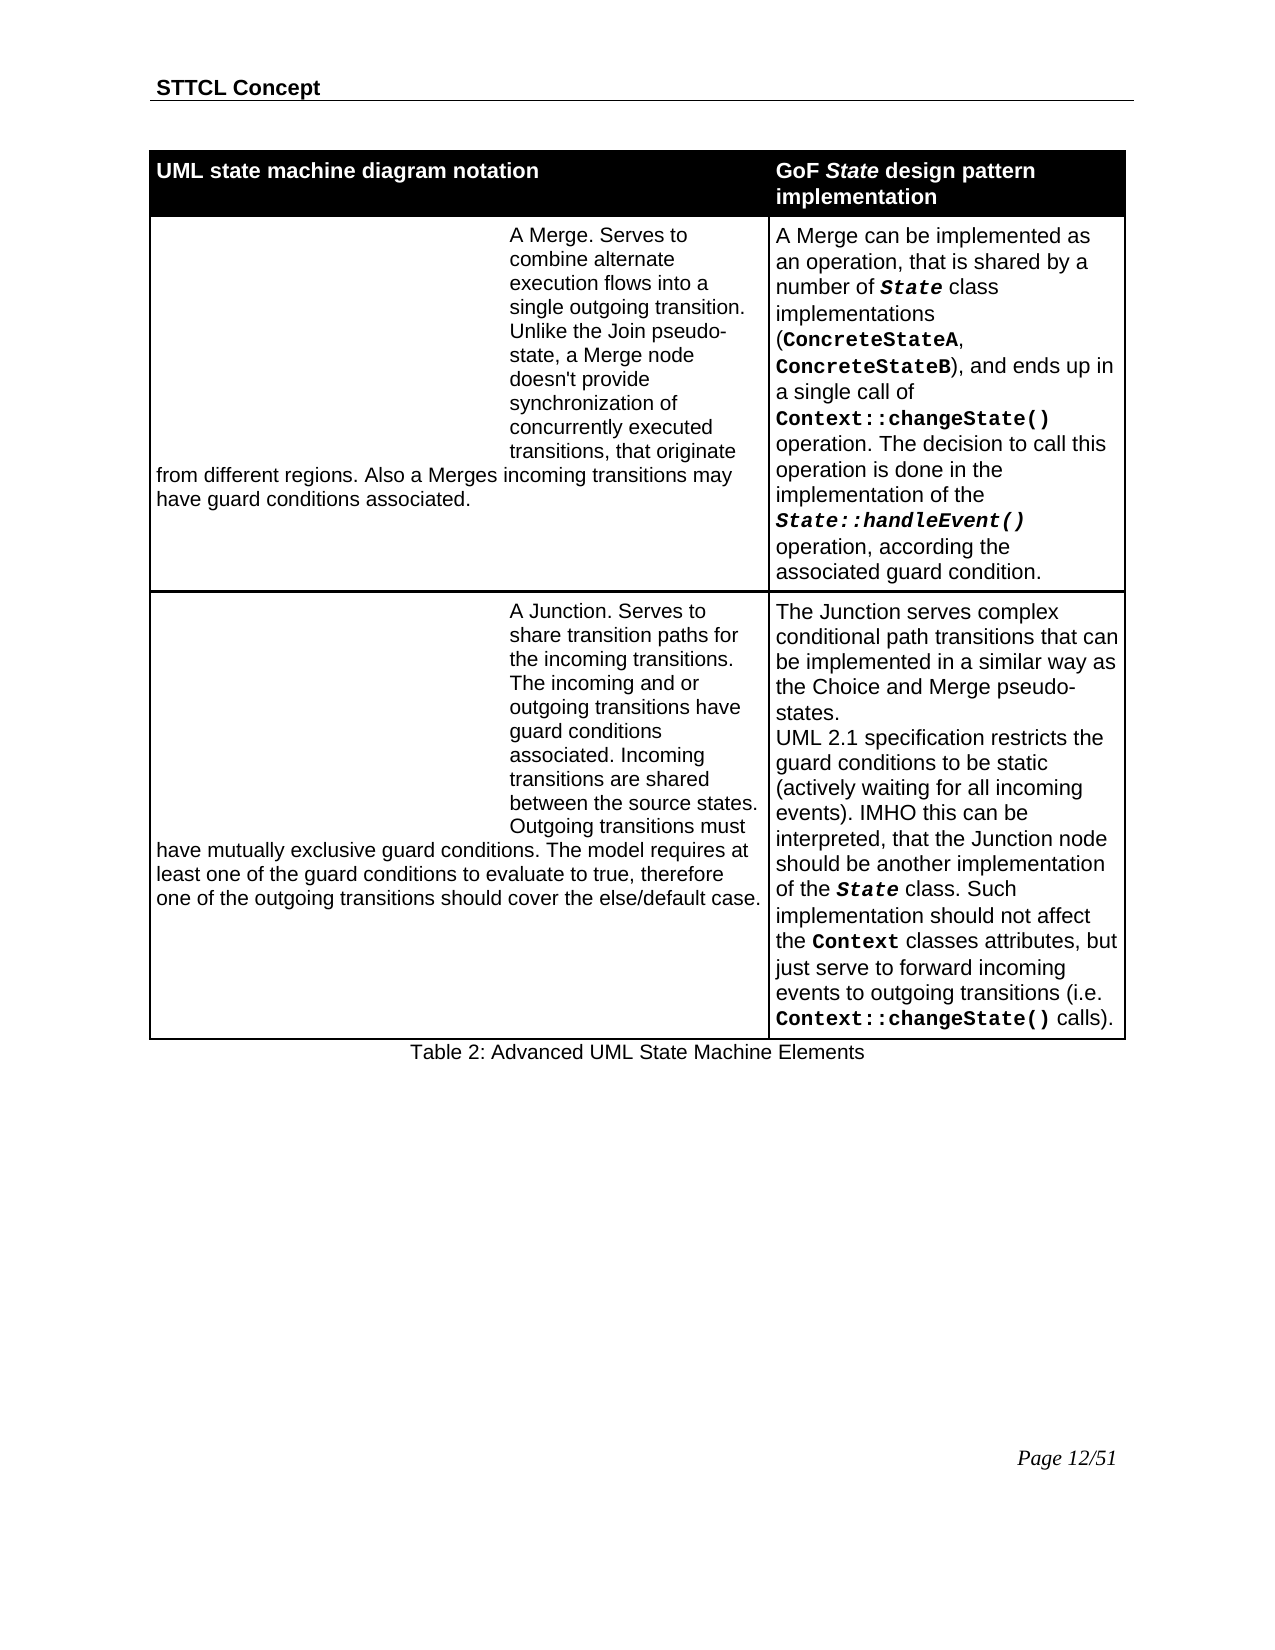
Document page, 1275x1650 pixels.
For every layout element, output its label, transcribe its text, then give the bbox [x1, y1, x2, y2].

text Table 2: Advanced UML State Machine Elements [150, 1040, 1125, 1064]
table_header GoF State design pattern implementation [770, 152, 1124, 215]
table_cell A Junction. Serves to share transition paths for the incoming transitions. The incoming and or outgoing transitions have guard conditions associated. Incoming transitions are shared between the source states. Outgoing transitions must have mutually exclusive guard conditions. The model requires at least one of the guard conditions to evaluate to true, therefore one of the outgoing transitions should cover the else/default case. [151, 593, 768, 1038]
table_cell The Junction serves complex conditional path transitions that can be implemented in a similar way as the Choice and Merge pseudo-states. UML 2.1 specification restricts the guard conditions to be static (actively waiting for all incoming events). IMHO this can be interpreted, that the Junction node should be another implementation of the State class. Such implementation should not affect the Context classes attributes, but just serve to forward incoming events to outgoing transitions (i.e. Context::changeState() calls). [770, 593, 1124, 1038]
table_cell A Merge can be implemented as an operation, that is shared by a number of State class implementations (ConcreteStateA, ConcreteStateB), and ends up in a single call of Context::changeState() operation. The decision to call this operation is done in the implementation of the State::handleEvent() operation, according the associated guard condition. [770, 217, 1124, 590]
table_header UML state machine diagram notation [151, 152, 768, 215]
table_cell A Merge. Serves to combine alternate execution flows into a single outgoing transition. Unlike the Join pseudo-state, a Merge node doesn't provide synchronization of concurrently executed transitions, that originate from different regions. Also a Merges incoming transitions may have guard conditions associated. [151, 217, 768, 590]
